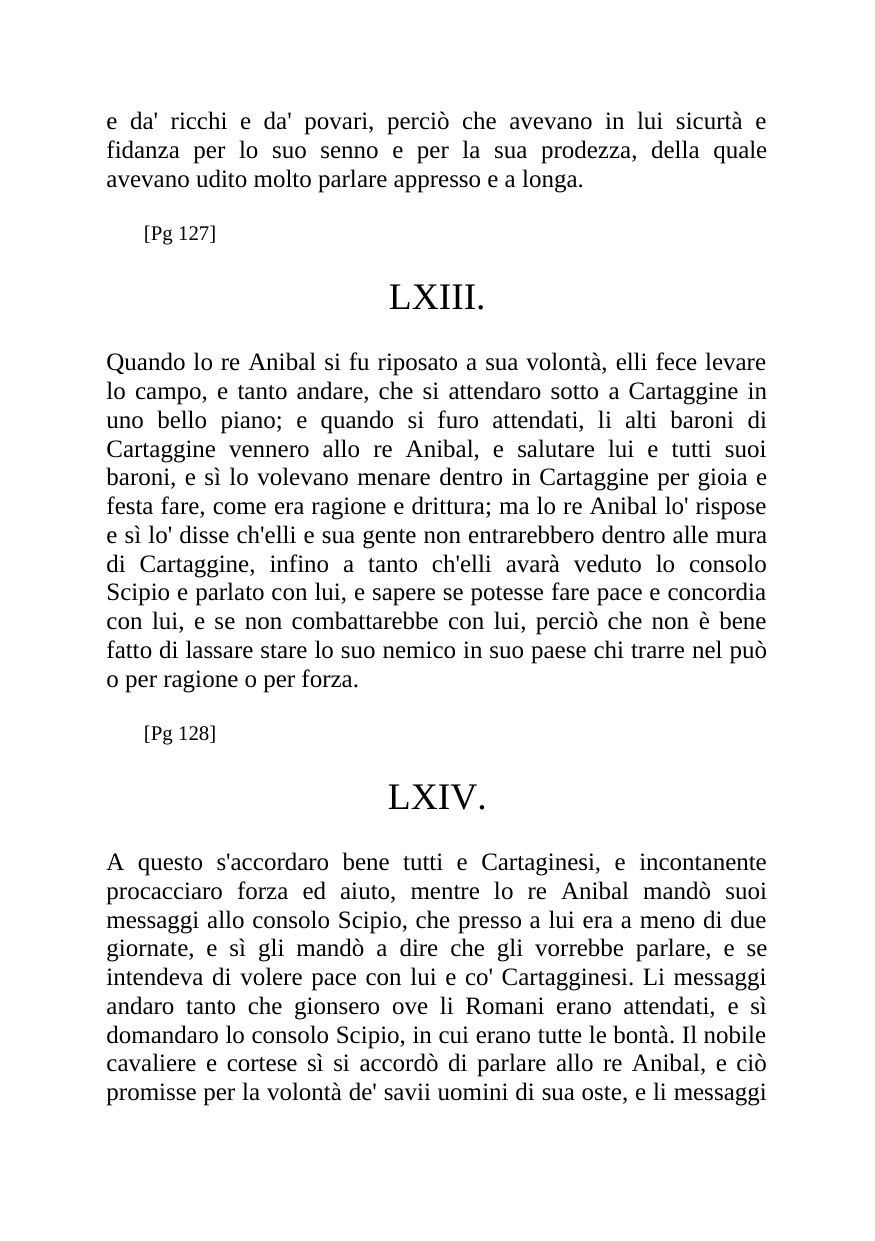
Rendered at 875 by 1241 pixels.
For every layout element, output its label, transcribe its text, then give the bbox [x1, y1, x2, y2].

subtitle LXIV. [106, 775, 768, 818]
text [Pg 128] [106, 721, 768, 745]
text [Pg 127] [106, 221, 768, 245]
text Quando lo re Anibal si fu riposato a sua volontà, elli fece levare lo campo, e tanto andare, che si attendaro sotto a Cartaggine in uno bello piano; e quando si furo attendati, li alti baroni di Cartaggine vennero allo re Anibal, e salutare lui e tutti suoi baroni, e sì lo volevano menare dentro in Cartaggine per gioia e festa fare, come era ragione e drittura; ma lo re Anibal lo' rispose e sì lo' disse ch'elli e sua gente non entrarebbero dentro alle mura di Cartaggine, infino a tanto ch'elli avarà veduto lo consolo Scipio e parlato con lui, e sapere se potesse fare pace e concordia con lui, e se non combattarebbe con lui, perciò che non è bene fatto di lassare stare lo suo nemico in suo paese chi trarre nel può o per ragione o per forza. [106, 347, 768, 692]
text e da' ricchi e da' povari, perciò che avevano in lui sicurtà e fidanza per lo suo senno e per la sua prodezza, della quale avevano udito molto parlare appresso e a longa. [106, 106, 768, 192]
text A questo s'accordaro bene tutti e Cartaginesi, e incontanente procacciaro forza ed aiuto, mentre lo re Anibal mandò suoi messaggi allo consolo Scipio, che presso a lui era a meno di due giornate, e sì gli mandò a dire che gli vorrebbe parlare, e se intendeva di volere pace con lui e co' Cartagginesi. Li messaggi andaro tanto che gionsero ove li Romani erano attendati, e sì domandaro lo consolo Scipio, in cui erano tutte le bontà. Il nobile cavaliere e cortese sì si accordò di parlare allo re Anibal, e ciò promisse per la volontà de' savii uomini di sua oste, e li messaggi [106, 847, 768, 1106]
subtitle LXIII. [106, 275, 768, 318]
